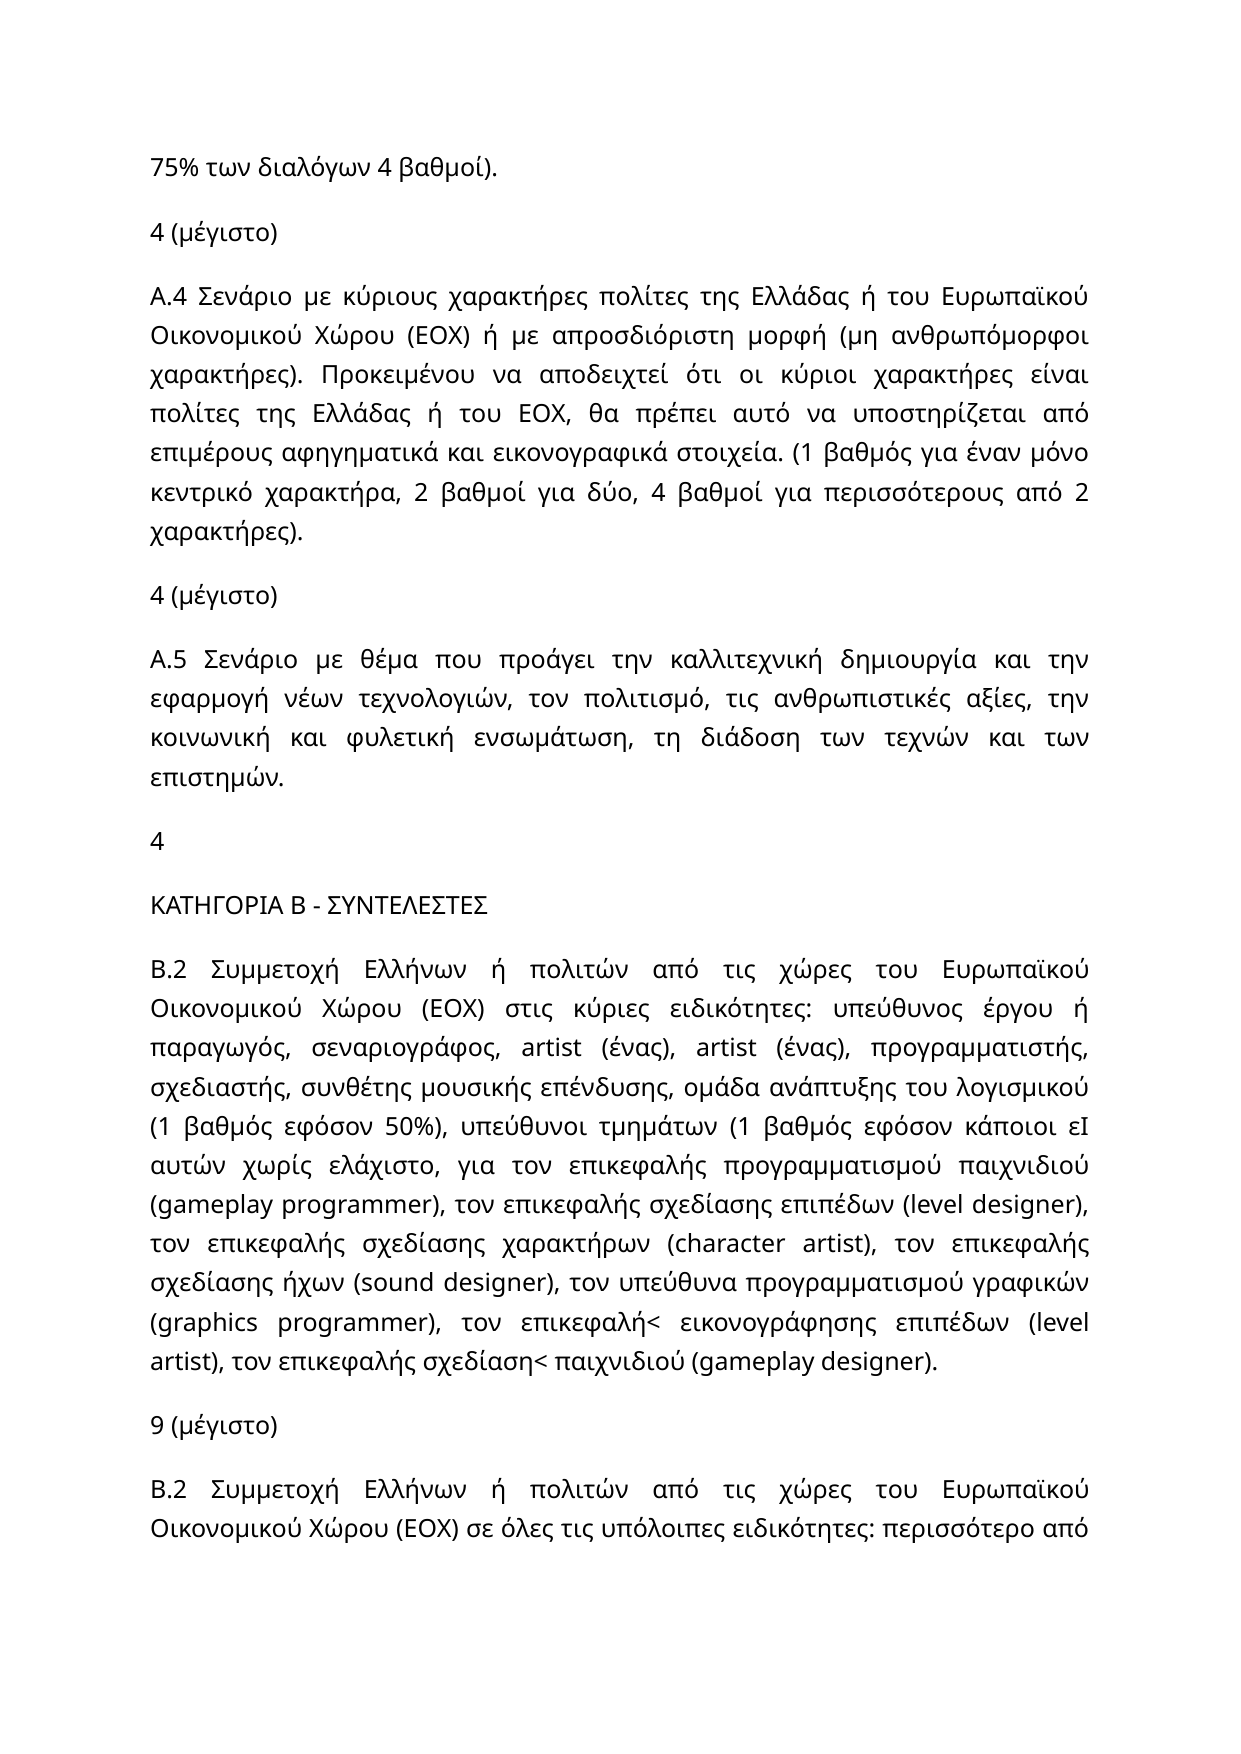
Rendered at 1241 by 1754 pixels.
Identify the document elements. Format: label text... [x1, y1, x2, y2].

text 4 (μέγιστο) [150, 214, 1090, 248]
text ΚΑΤΗΓΟΡΙΑ Β - ΣΥΝΤΕΛΕΣΤΕΣ [150, 887, 1090, 922]
text 75% των διαλόγων 4 βαθμοί). [150, 150, 1090, 184]
text Β.2 Συμμετοχή Ελλήνων ή πολιτών από τις χώρες του Ευρωπαϊκού Οικονομικού Χώρου (ΕΟΧ) σε όλες τις υπόλοιπες ειδικότητες: περισσότερο από [150, 1472, 1090, 1545]
text 9 (μέγιστο) [150, 1407, 1090, 1442]
text Α.4 Σενάριο με κύριους χαρακτήρες πολίτες της Ελλάδας ή του Ευρωπαϊκού Οικονομικού Χώρου (ΕΟΧ) ή με απροσδιόριστη μορφή (μη ανθρωπόμορφοι χαρακτήρες). Προκειμένου να αποδειχτεί ότι οι κύριοι χαρακτήρες είναι πολίτες της Ελλάδας ή του ΕΟΧ, θα πρέπει αυτό να υποστηρίζεται από επιμέρους αφηγηματικά και εικονογραφικά στοιχεία. (1 βαθμός για έναν μόνο κεντρικό χαρακτήρα, 2 βαθμοί για δύο, 4 βαθμοί για περισσότερους από 2 χαρακτήρες). [150, 278, 1090, 547]
text Β.2 Συμμετοχή Ελλήνων ή πολιτών από τις χώρες του Ευρωπαϊκού Οικονομικού Χώρου (ΕΟΧ) στις κύριες ειδικότητες: υπεύθυνος έργου ή παραγωγός, σεναριογράφος, artist (ένας), artist (ένας), προγραμματιστής, σχεδιαστής, συνθέτης μουσικής επένδυσης, ομάδα ανάπτυξης του λογισμικού (1 βαθμός εφόσον 50%), υπεύθυνοι τμημάτων (1 βαθμός εφόσον κάποιοι εΙ αυτών χωρίς ελάχιστο, για τον επικεφαλής προγραμματισμού παιχνιδιού (gameplay programmer), τον επικεφαλής σχεδίασης επιπέδων (level designer), τον επικεφαλής σχεδίασης χαρακτήρων (character artist), τον επικεφαλής σχεδίασης ήχων (sound designer), τον υπεύθυνα προγραμματισμού γραφικών (graphics programmer), τον επικεφαλή< εικονογράφησης επιπέδων (level artist), τον επικεφαλής σχεδίαση< παιχνιδιού (gameplay designer). [150, 952, 1090, 1377]
text 4 [150, 823, 1090, 857]
text 4 (μέγιστο) [150, 577, 1090, 612]
text Α.5 Σενάριο με θέμα που προάγει την καλλιτεχνική δημιουργία και την εφαρμογή νέων τεχνολογιών, τον πολιτισμό, τις ανθρωπιστικές αξίες, την κοινωνική και φυλετική ενσωμάτωση, τη διάδοση των τεχνών και των επιστημών. [150, 642, 1090, 793]
